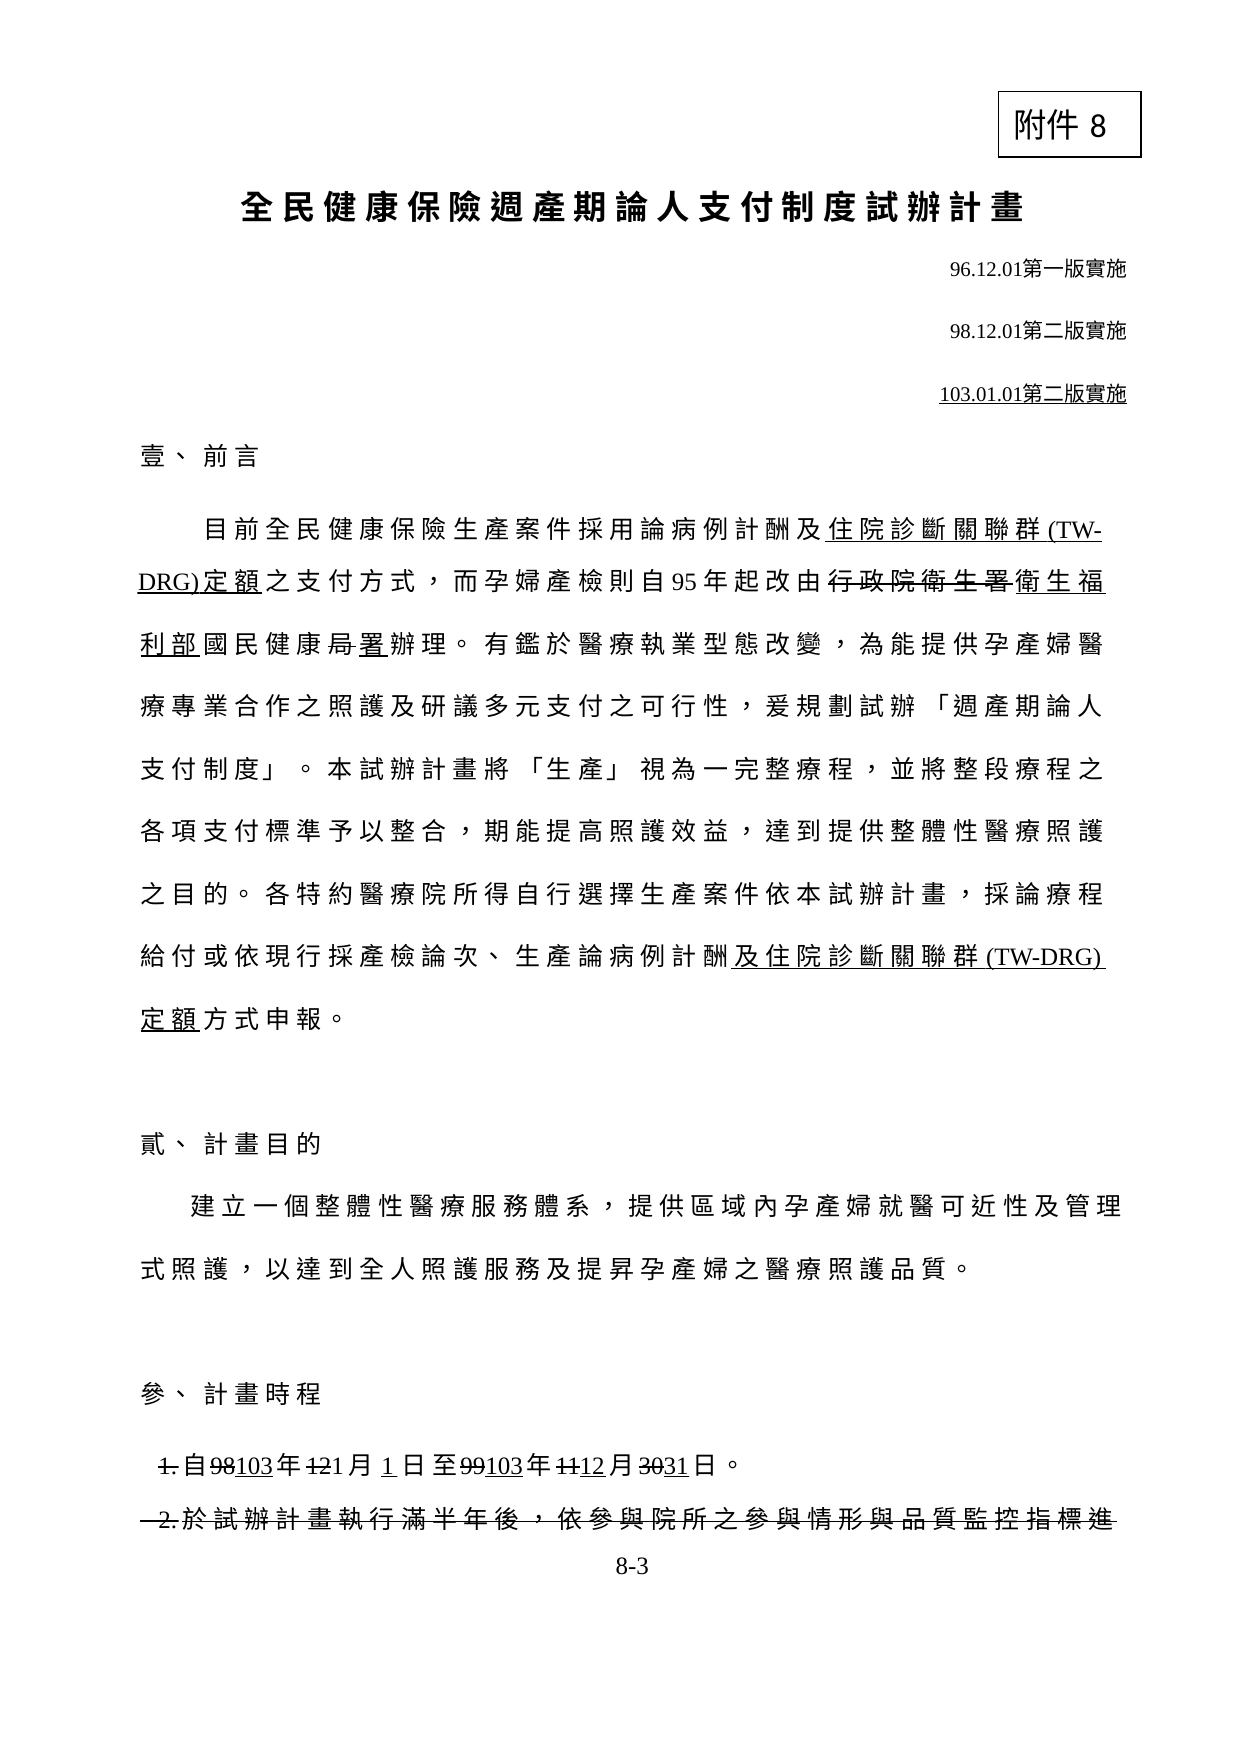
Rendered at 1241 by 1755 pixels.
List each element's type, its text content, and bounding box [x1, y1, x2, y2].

text 2.於試辦計畫執行滿半年後，依參與院所之參與情形與品質監控指標進 [137, 1476, 1127, 1538]
text 參、計畫時程 [137, 1351, 1127, 1413]
text 建立一個整體性醫療服務體系，提供區域內孕產婦就醫可近性及管理式照護，以達到全人照護服務及提昇孕產婦之醫療照護品質。 [137, 1163, 1127, 1288]
text 1.自98103年121月1日至99103年1112月3031日。 [137, 1413, 1127, 1476]
text 103.01.01第二版實施 [137, 351, 1127, 413]
text 貳、計畫目的 [137, 1101, 1127, 1163]
text 目前全民健康保險生產案件採用論病例計酬及住院診斷關聯群(TW-DRG)定額之支付方式，而孕婦產檢則自95年起改由行政院衛生署衛生福利部國民健康局署辦理。有鑑於醫療執業型態改變，為能提供孕產婦醫療專業合作之照護及研議多元支付之可行性，爰規劃試辦「週產期論人支付制度」。本試辦計畫將「生產」視為一完整療程，並將整段療程之各項支付標準予以整合，期能提高照護效益，達到提供整體性醫療照護之目的。各特約醫療院所得自行選擇生產案件依本試辦計畫，採論療程給付或依現行採產檢論次、生產論病例計酬及住院診斷關聯群(TW-DRG)定額方式申報。 [137, 476, 1127, 1038]
text 96.12.01第一版實施 [137, 226, 1127, 288]
text 98.12.01第二版實施 [137, 288, 1127, 351]
text 壹、前言 [137, 413, 1127, 476]
text 全民健康保險週產期論人支付制度試辦計畫 [137, 163, 1127, 226]
